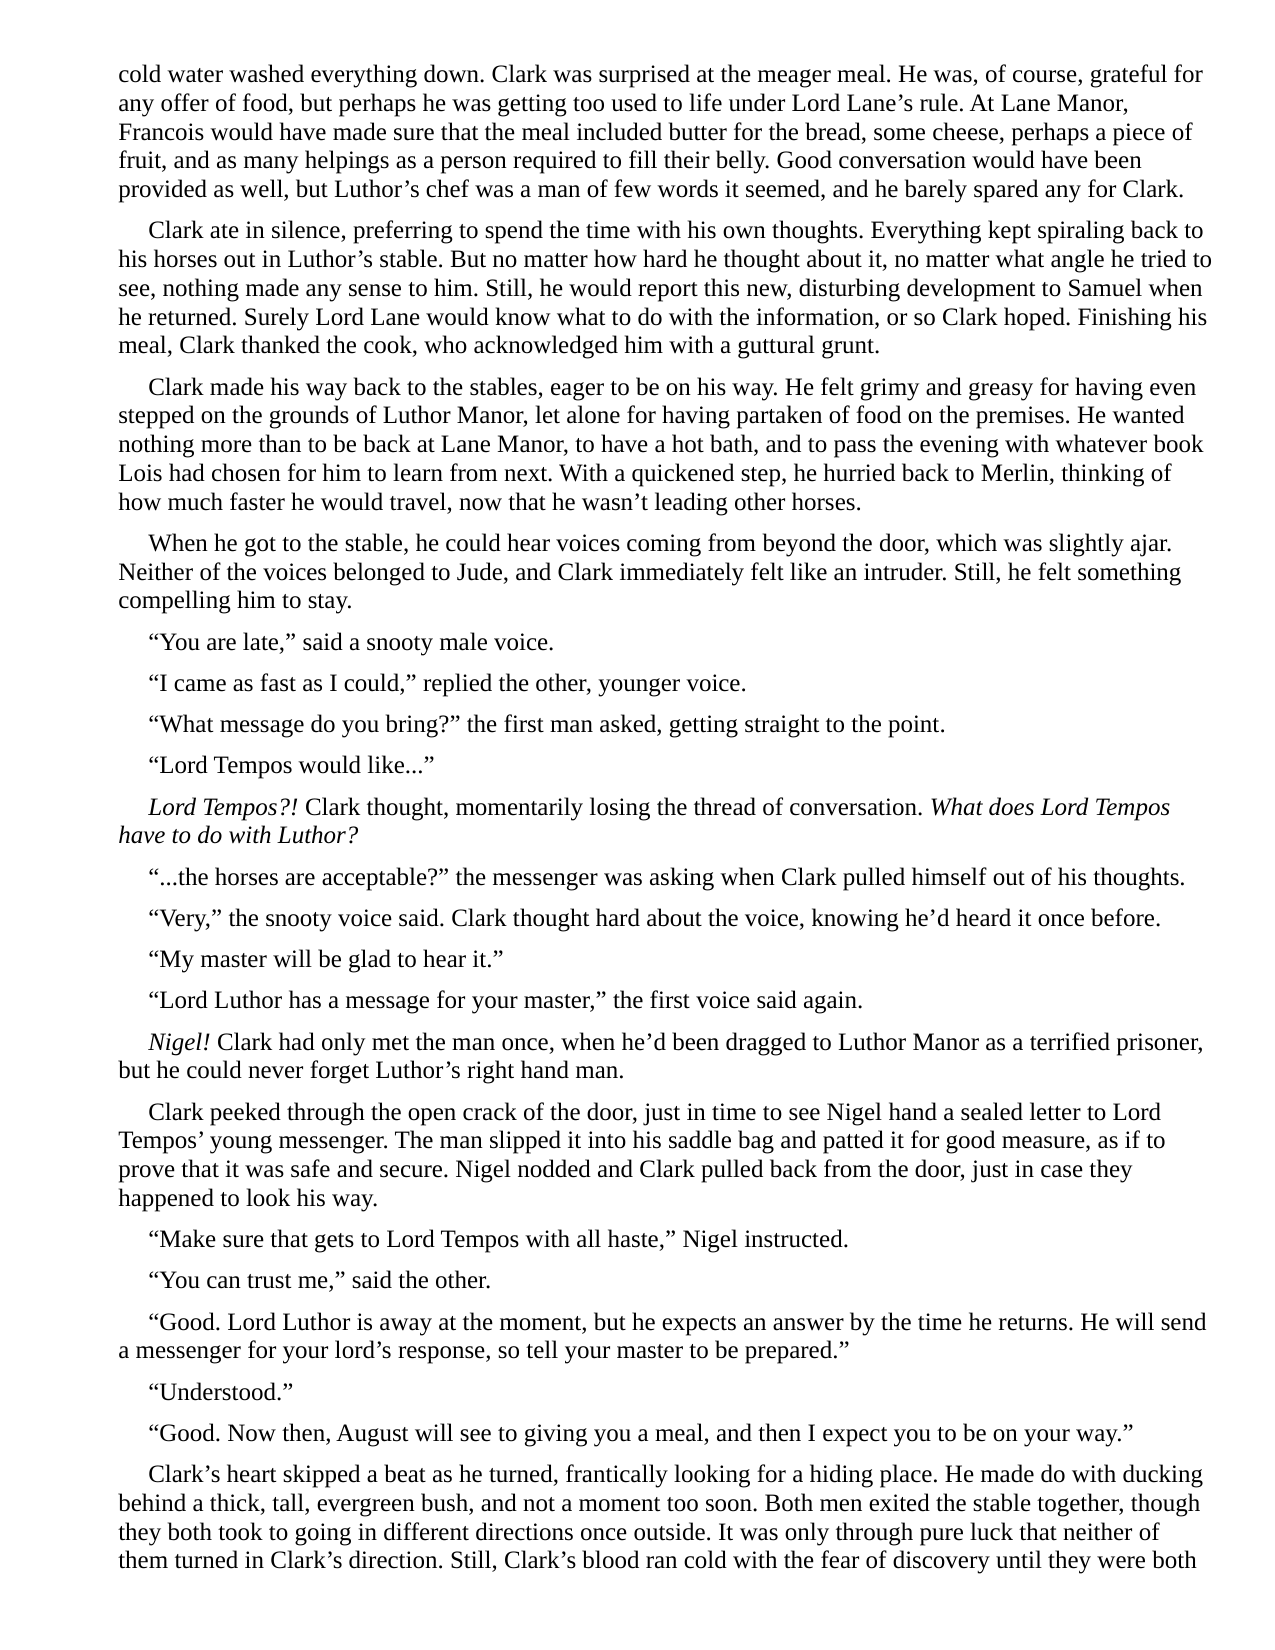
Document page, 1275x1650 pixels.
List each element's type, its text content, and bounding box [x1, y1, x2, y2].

text “What message do you bring?” the first man asked, getting straight to the point. [118, 709, 1216, 738]
text “Lord Luthor has a message for your master,” the first voice said again. [118, 985, 1216, 1014]
text cold water washed everything down. Clark was surprised at the meager meal. He was, of course, grateful for any offer of food, but perhaps he was getting too used to life under Lord Lane’s rule. At Lane Manor, Francois would have made sure that the meal included butter for the bread, some cheese, perhaps a piece of fruit, and as many helpings as a person required to fill their belly. Good conversation would have been provided as well, but Luthor’s chef was a man of few words it seemed, and he barely spared any for Clark. [118, 59, 1216, 203]
text When he got to the stable, he could hear voices coming from beyond the door, which was slightly ajar. Neither of the voices belonged to Jude, and Clark immediately felt like an intruder. Still, he felt something compelling him to stay. [118, 528, 1216, 614]
text “Good. Now then, August will see to giving you a meal, and then I expect you to be on your way.” [118, 1418, 1216, 1447]
text “Lord Tempos would like...” [118, 750, 1216, 779]
text Nigel! Clark had only met the man once, when he’d been dragged to Luthor Manor as a terrified prisoner, but he could never forget Luthor’s right hand man. [118, 1027, 1216, 1084]
text Clark peeked through the open crack of the door, just in time to see Nigel hand a sealed letter to Lord Tempos’ young messenger. The man slipped it into his saddle bag and patted it for good measure, as if to prove that it was safe and secure. Nigel nodded and Clark pulled back from the door, just in case they happened to look his way. [118, 1097, 1216, 1212]
text Clark ate in silence, preferring to spend the time with his own thoughts. Everything kept spiraling back to his horses out in Luthor’s stable. But no matter how hard he thought about it, no matter what angle he tried to see, nothing made any sense to him. Still, he would report this new, disturbing development to Samuel when he returned. Surely Lord Lane would know what to do with the information, or so Clark hoped. Finishing his meal, Clark thanked the cook, who acknowledged him with a guttural grunt. [118, 215, 1216, 359]
text Clark’s heart skipped a beat as he turned, frantically looking for a hiding place. He made do with ducking behind a thick, tall, evergreen bush, and not a moment too soon. Both men exited the stable together, though they both took to going in different directions once outside. It was only through pure luck that neither of them turned in Clark’s direction. Still, Clark’s blood ran cold with the fear of discovery until they were both [118, 1459, 1216, 1574]
text “Good. Lord Luthor is away at the moment, but he expects an answer by the time he returns. He will send a messenger for your lord’s response, so tell your master to be prepared.” [118, 1307, 1216, 1364]
text “Understood.” [118, 1377, 1216, 1405]
text Lord Tempos?! Clark thought, momentarily losing the thread of conversation. What does Lord Tempos have to do with Luthor? [118, 792, 1216, 849]
text “You are late,” said a snooty male voice. [118, 627, 1216, 655]
text “I came as fast as I could,” replied the other, younger voice. [118, 668, 1216, 697]
text “You can trust me,” said the other. [118, 1265, 1216, 1294]
text “My master will be glad to hear it.” [118, 944, 1216, 973]
text “Very,” the snooty voice said. Clark thought hard about the voice, knowing he’d heard it once before. [118, 903, 1216, 932]
text “...the horses are acceptable?” the messenger was asking when Clark pulled himself out of his thoughts. [118, 862, 1216, 890]
text Clark made his way back to the stables, eager to be on his way. He felt grimy and greasy for having even stepped on the grounds of Luthor Manor, let alone for having partaken of food on the premises. He wanted nothing more than to be back at Lane Manor, to have a hot bath, and to pass the evening with whatever book Lois had chosen for him to learn from next. With a quickened step, he hurried back to Merlin, thinking of how much faster he would travel, now that he wasn’t leading other horses. [118, 372, 1216, 515]
text “Make sure that gets to Lord Tempos with all haste,” Nigel instructed. [118, 1224, 1216, 1253]
